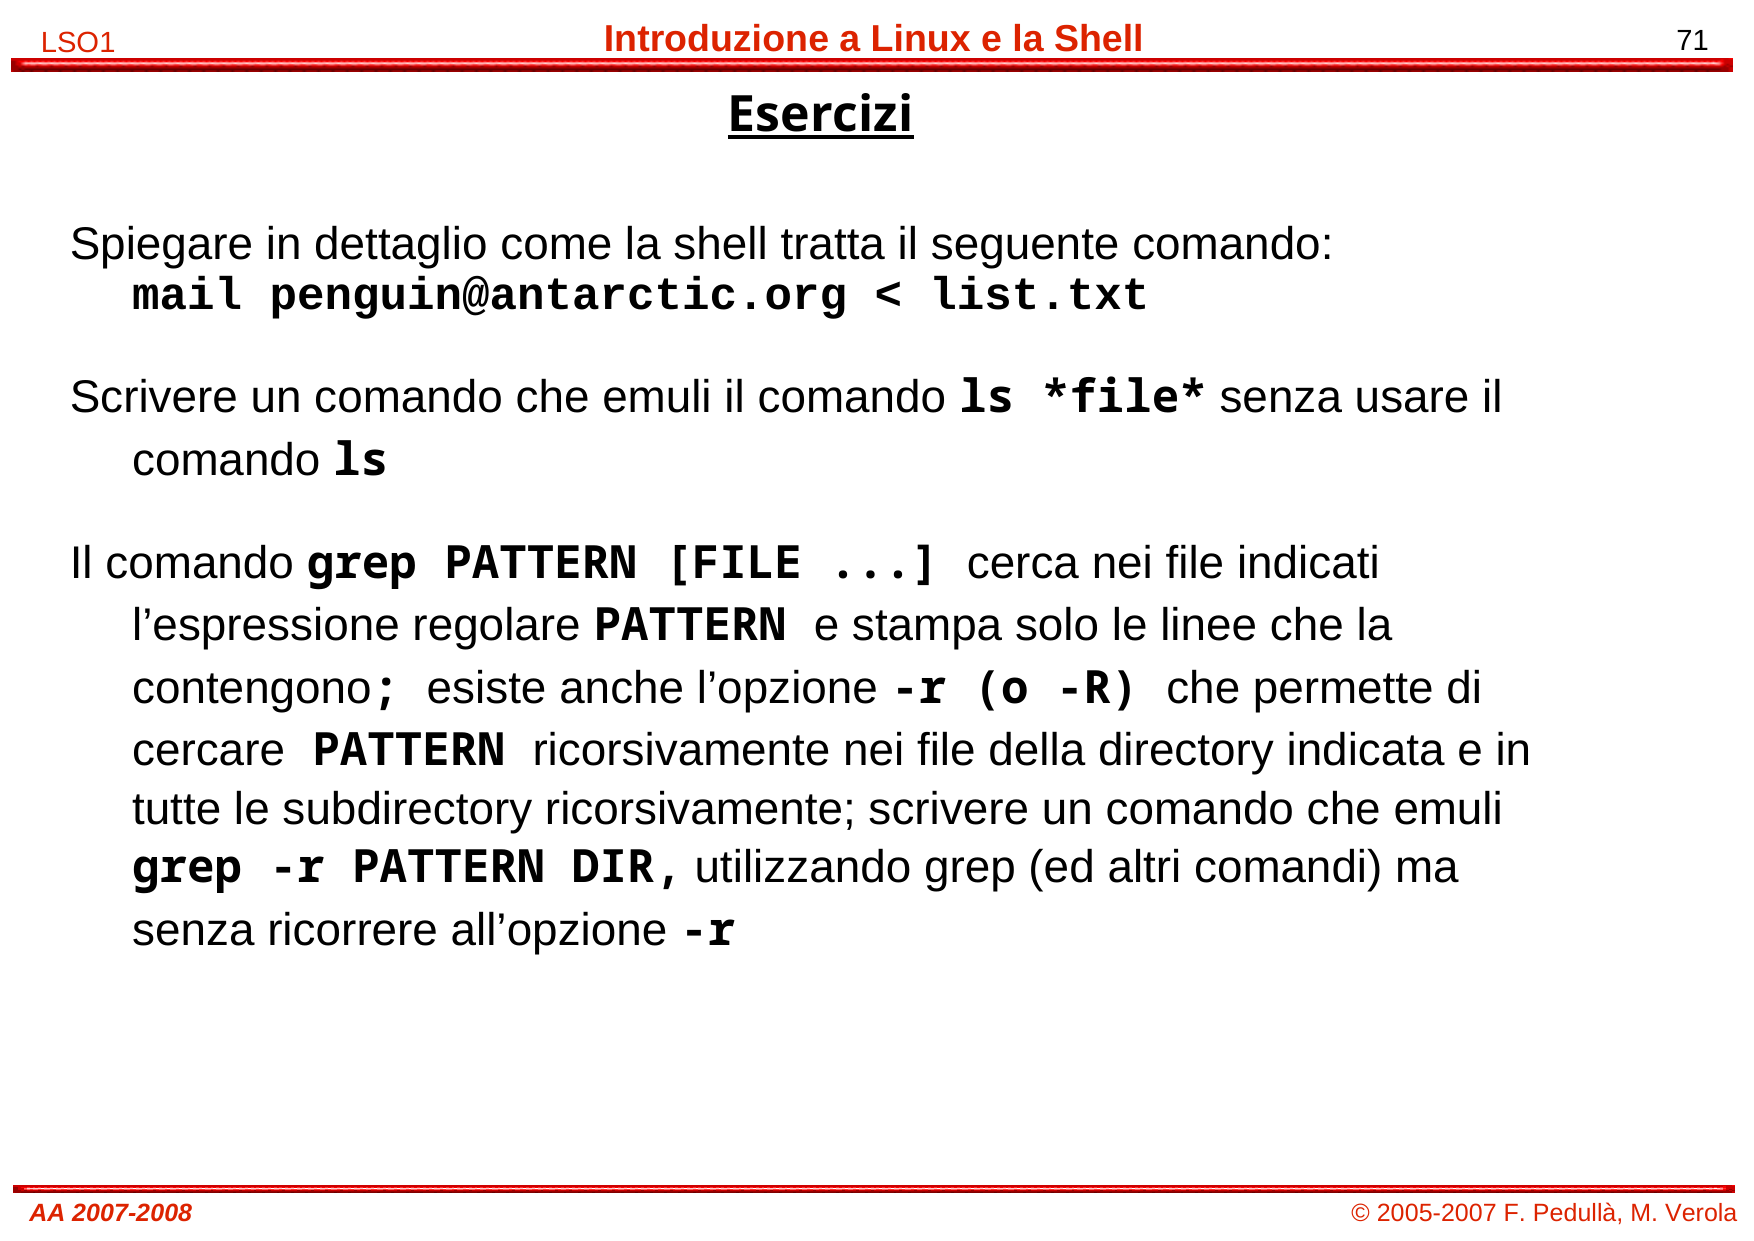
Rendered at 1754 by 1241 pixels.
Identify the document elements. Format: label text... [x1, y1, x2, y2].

title Esercizi [689, 66, 953, 162]
picture [13, 1185, 1735, 1193]
picture [11, 58, 1733, 72]
list Spiegare in dettaglio come la shell tratta il seguente comando: mail penguin@antarctic.org < list.txt Scrivere un comando che emuli il comando ls *file* senza usare il comando ls Il comando grep PATTERN [FILE ...] cerca nei file indicati l’espressione regolare PATTERN e stampa solo le linee che la contengono; esiste anche l’opzione -r (o -R) che permette di cercare PATTERN ricorsivamente nei file della directory indicata e in tutte le subdirectory ricorsivamente; scrivere un comando che emuli grep -r PATTERN DIR, utilizzando grep (ed altri comandi) ma senza ricorrere all’opzione -r [55, 206, 1599, 907]
